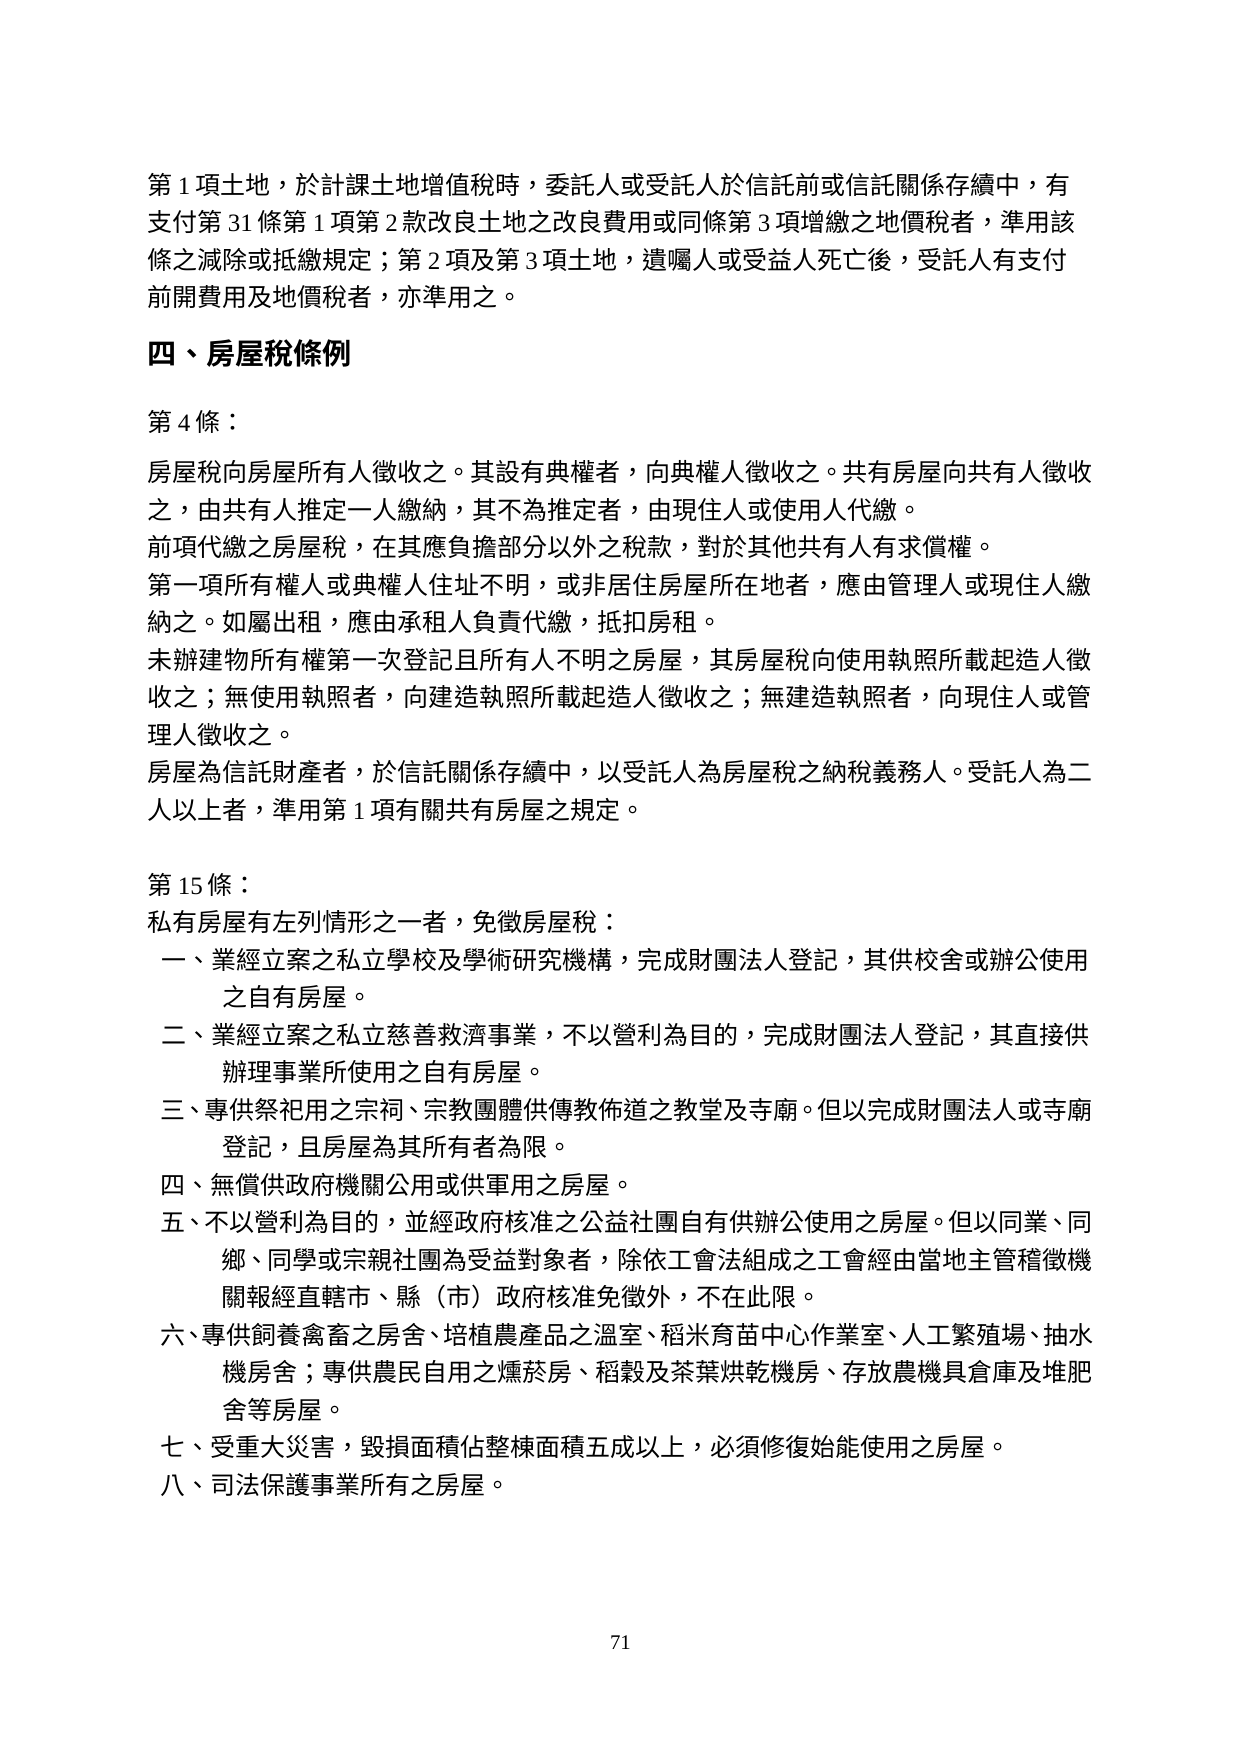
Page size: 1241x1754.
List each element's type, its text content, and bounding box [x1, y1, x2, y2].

text 第4條： [148, 402, 1092, 439]
text 一、業經立案之私立學校及學術研究機構，完成財團法人登記，其供校舍或辦公使用之自有房屋。 [148, 939, 1092, 1014]
text 私有房屋有左列情形之一者，免徵房屋稅： [148, 902, 1092, 939]
text 房屋稅向房屋所有人徵收之。其設有典權者，向典權人徵收之。共有房屋向共有人徵收之，由共有人推定一人繳納，其不為推定者，由現住人或使用人代繳。 [148, 452, 1092, 527]
text 四、無償供政府機關公用或供軍用之房屋。 [148, 1164, 1092, 1202]
text 第15條： [148, 864, 1092, 902]
text 八、司法保護事業所有之房屋。 [148, 1464, 1092, 1502]
text 第一項所有權人或典權人住址不明，或非居住房屋所在地者，應由管理人或現住人繳納之。如屬出租，應由承租人負責代繳，抵扣房租。 [148, 564, 1092, 639]
text 二、業經立案之私立慈善救濟事業，不以營利為目的，完成財團法人登記，其直接供辦理事業所使用之自有房屋。 [148, 1014, 1092, 1089]
text 六、專供飼養禽畜之房舍、培植農產品之溫室、稻米育苗中心作業室、人工繁殖場、抽水機房舍；專供農民自用之燻菸房、稻穀及茶葉烘乾機房、存放農機具倉庫及堆肥舍等房屋。 [148, 1314, 1092, 1427]
text 未辦建物所有權第一次登記且所有人不明之房屋，其房屋稅向使用執照所載起造人徵收之；無使用執照者，向建造執照所載起造人徵收之；無建造執照者，向現住人或管理人徵收之。 [148, 639, 1092, 752]
text 第1項土地，於計課土地增值稅時，委託人或受託人於信託前或信託關係存續中，有支付第31條第1項第2款改良土地之改良費用或同條第3項增繳之地價稅者，準用該條之減除或抵繳規定；第2項及第3項土地，遺囑人或受益人死亡後，受託人有支付前開費用及地價稅者，亦準用之。 [148, 164, 1092, 314]
text 前項代繳之房屋稅，在其應負擔部分以外之稅款，對於其他共有人有求償權。 [148, 527, 1092, 564]
text 房屋為信託財產者，於信託關係存續中，以受託人為房屋稅之納稅義務人。受託人為二人以上者，準用第1項有關共有房屋之規定。 [148, 752, 1092, 827]
text 七、受重大災害，毀損面積佔整棟面積五成以上，必須修復始能使用之房屋。 [148, 1427, 1092, 1464]
text 三、專供祭祀用之宗祠、宗教團體供傳教佈道之教堂及寺廟。但以完成財團法人或寺廟登記，且房屋為其所有者為限。 [148, 1089, 1092, 1164]
text 五、不以營利為目的，並經政府核准之公益社團自有供辦公使用之房屋。但以同業、同鄉、同學或宗親社團為受益對象者，除依工會法組成之工會經由當地主管稽徵機關報經直轄市、縣（市）政府核准免徵外，不在此限。 [148, 1202, 1092, 1314]
subtitle 四、房屋稅條例 [148, 314, 1092, 389]
